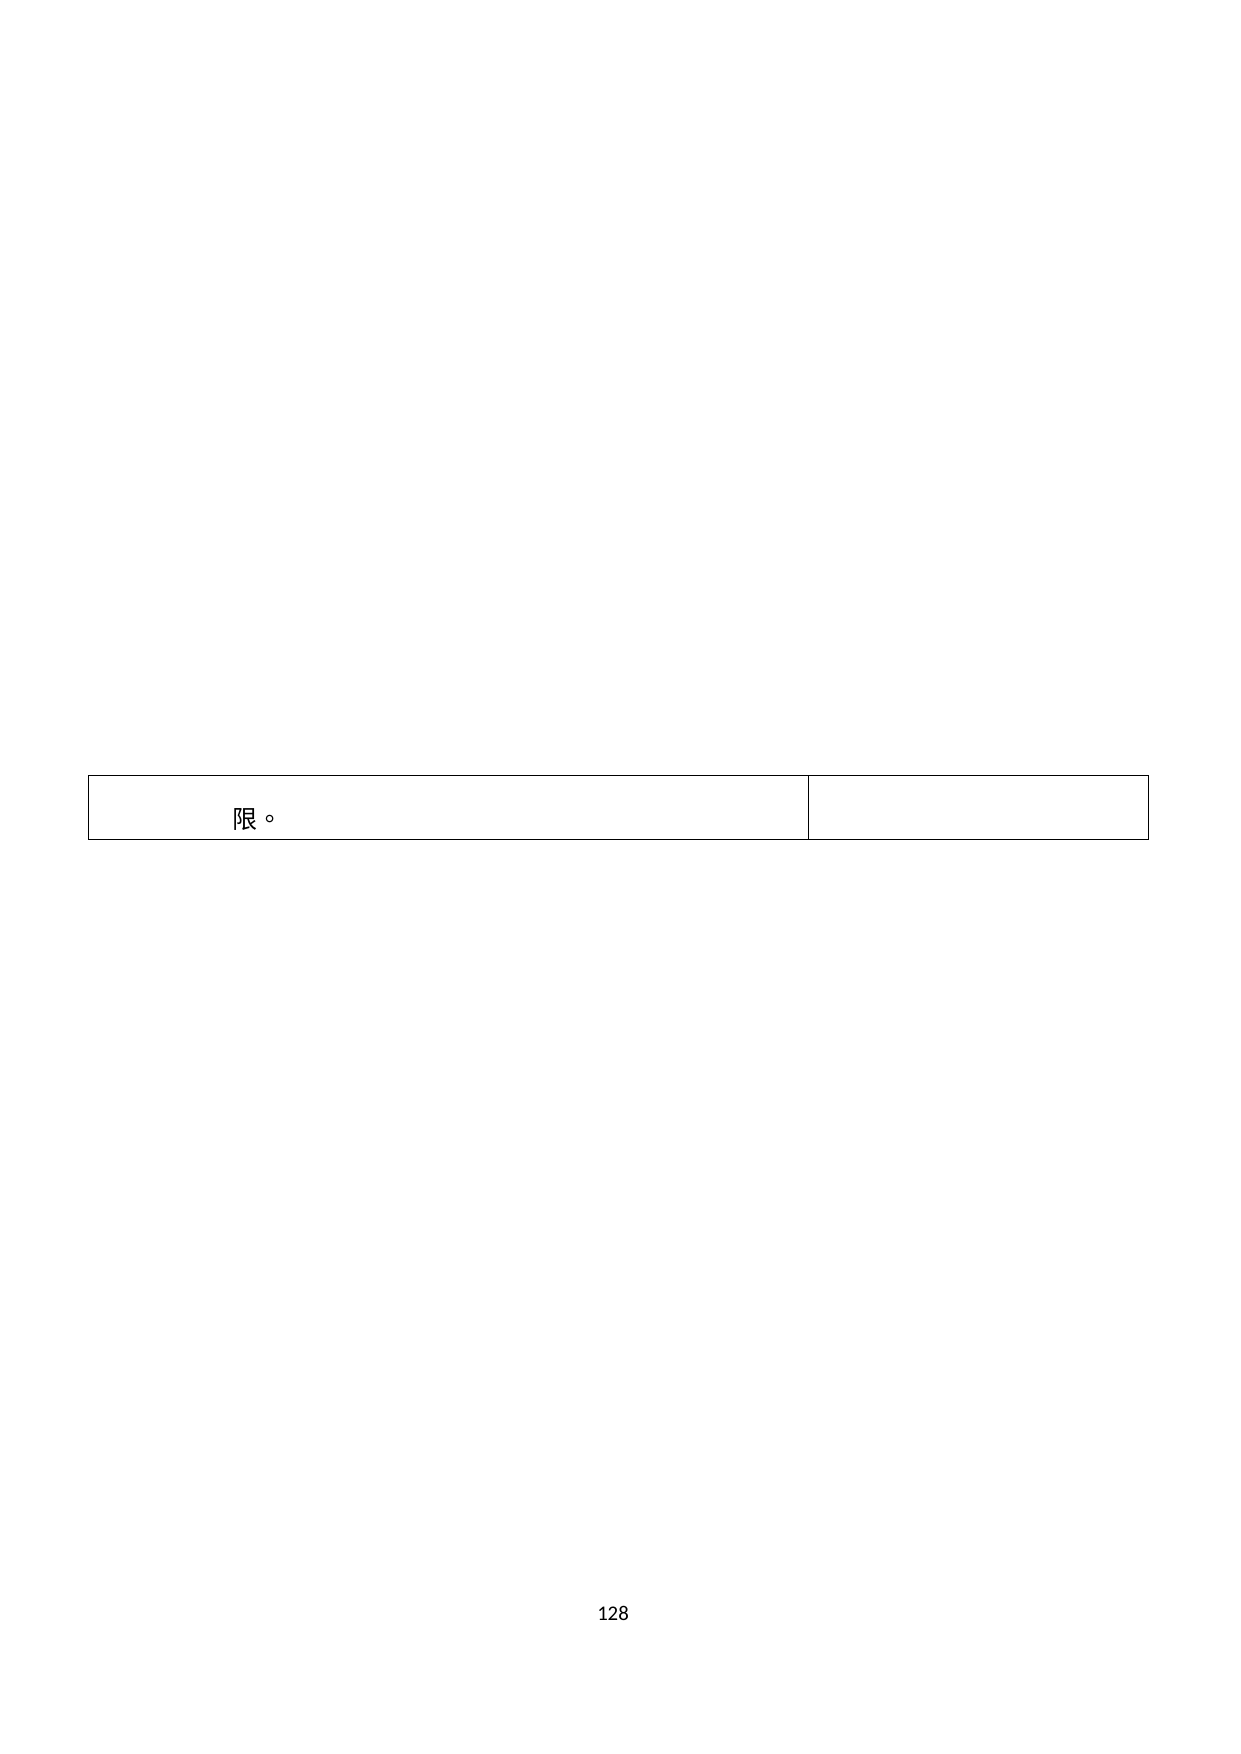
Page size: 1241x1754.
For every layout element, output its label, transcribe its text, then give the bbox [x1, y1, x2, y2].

table_cell 限。 [89, 776, 808, 838]
table_cell [809, 776, 1148, 838]
